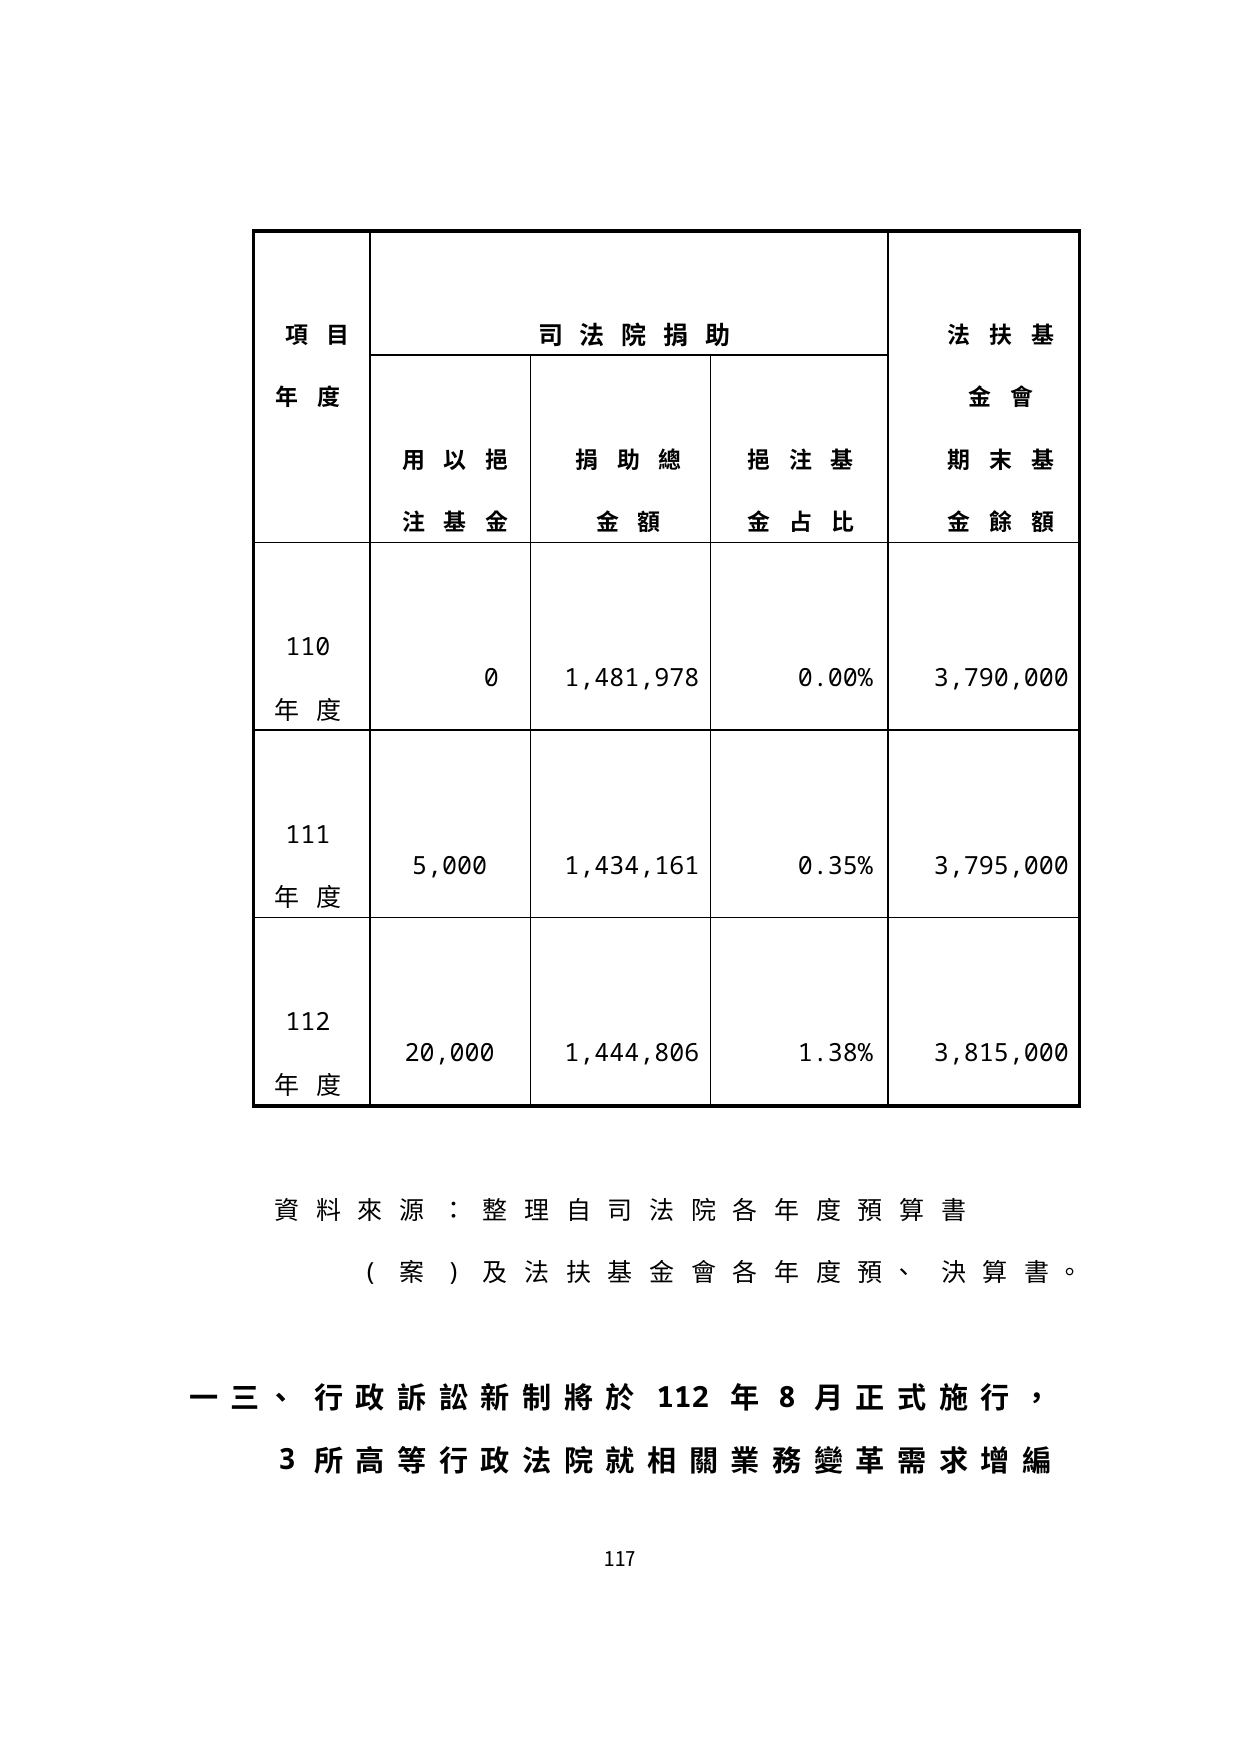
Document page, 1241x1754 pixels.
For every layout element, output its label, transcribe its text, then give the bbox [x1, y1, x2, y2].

table_header 法扶基金會 期末基金餘額 [889, 233, 1078, 542]
table_cell 挹注基金占比 [711, 356, 887, 542]
table_header 司法院捐助 [371, 233, 887, 354]
text 一三、行政訴訟新制將於112年8月正式施行，3所高等行政法院就相關業務變革需求增編 [183, 1354, 1058, 1479]
table_cell 捐助總金額 [531, 356, 710, 542]
table_cell 3,815,000 [889, 918, 1078, 1104]
text 資料來源：整理自司法院各年度預算書(案)及法扶基金會各年度預、決算書。 [241, 1167, 1058, 1292]
table_cell 5,000 [371, 731, 530, 917]
table_cell 112年度 [255, 918, 369, 1104]
table_cell 1.38% [711, 918, 887, 1104]
table_cell 110年度 [255, 543, 369, 729]
table_cell 3,795,000 [889, 731, 1078, 917]
table_cell 111年度 [255, 731, 369, 917]
table_cell 0.35% [711, 731, 887, 917]
table_cell 1,444,806 [531, 918, 710, 1104]
table_cell 20,000 [371, 918, 530, 1104]
table_cell 1,434,161 [531, 731, 710, 917]
table_cell 1,481,978 [531, 543, 710, 729]
table_header 項目 年度 [255, 233, 369, 542]
table_cell 3,790,000 [889, 543, 1078, 729]
table_cell 用以挹注基金 [371, 356, 530, 542]
table_cell 0.00% [711, 543, 887, 729]
table_cell 0 [371, 543, 530, 729]
